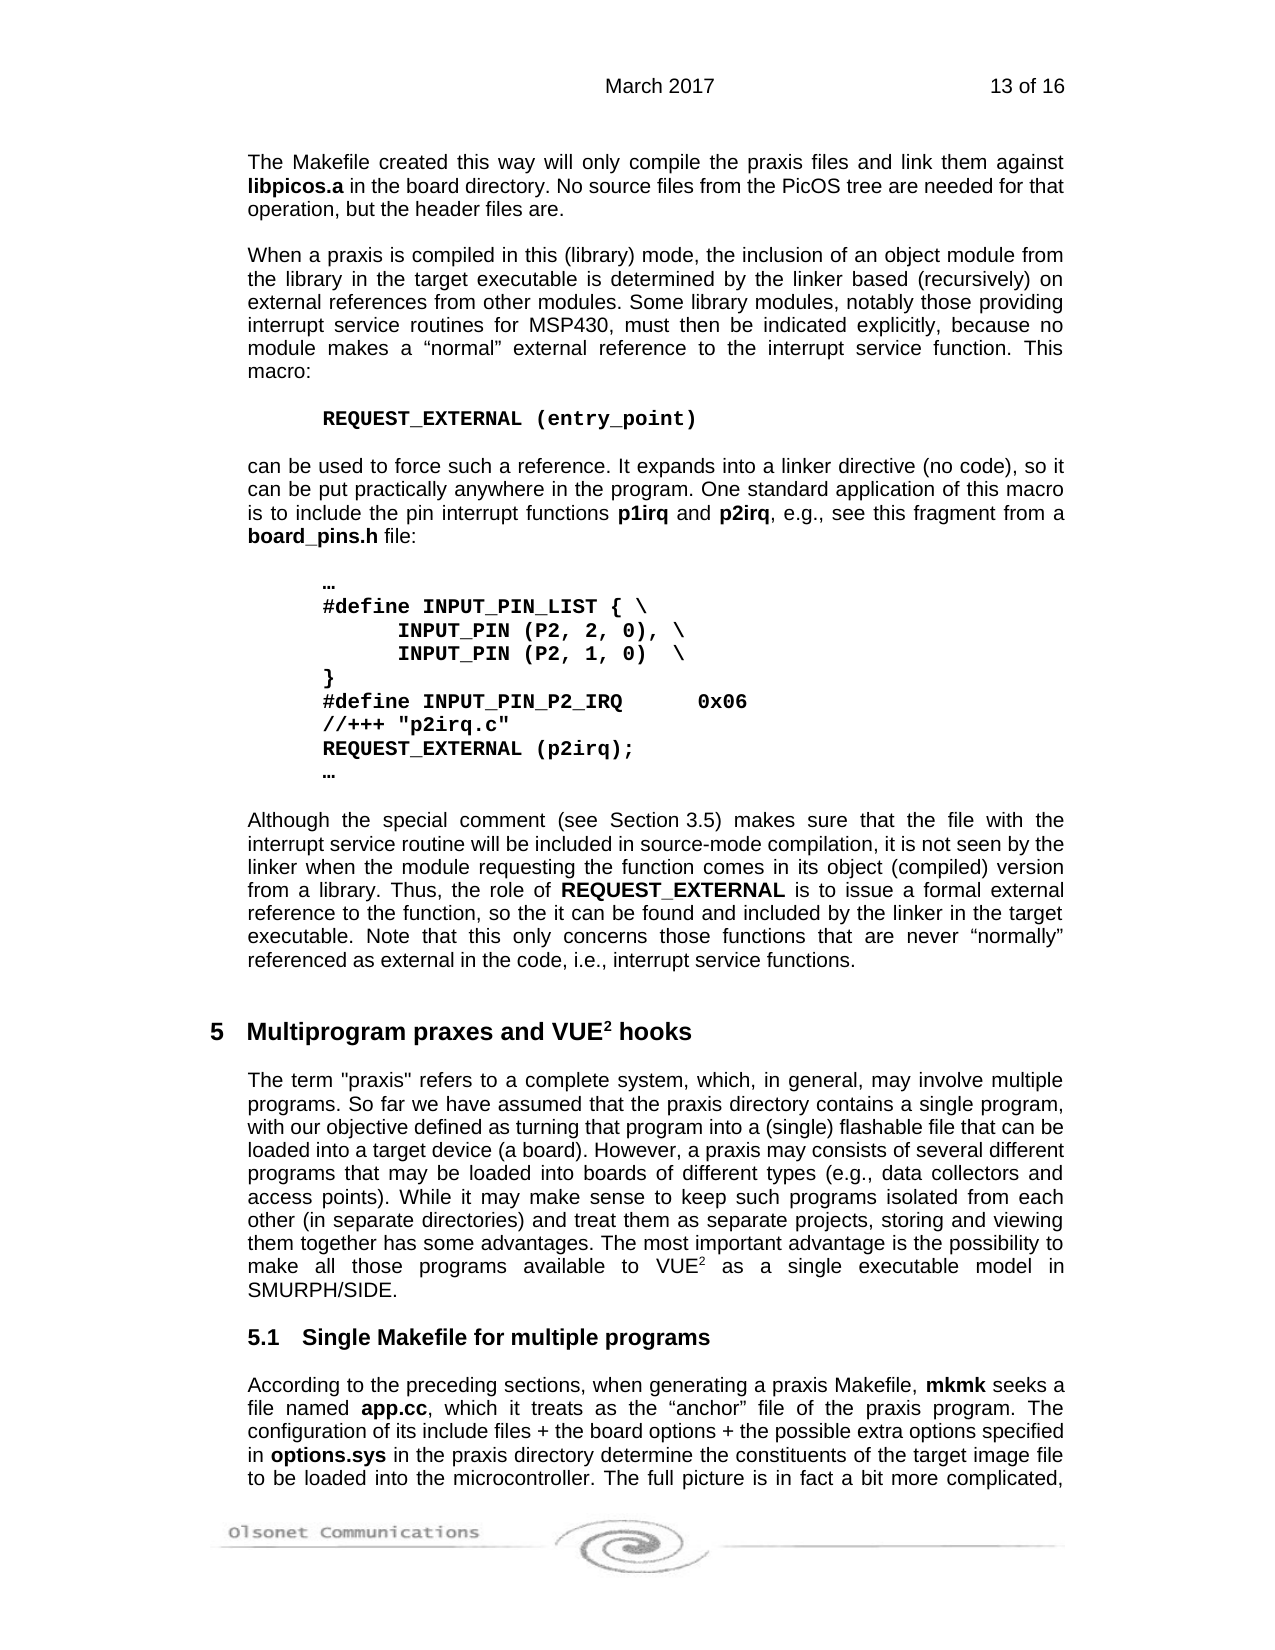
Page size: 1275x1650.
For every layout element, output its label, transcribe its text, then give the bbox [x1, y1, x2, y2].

text Although the special comment (see Section 3.5) makes sure that the file with the interrupt service routine will be included in source-mode compilation, it is not seen by the linker when the module requesting the function comes in its object (compiled) version from a library. Thus, the role of REQUEST_EXTERNAL is to issue a formal external reference to the function, so the it can be found and included by the linker in the target executable. Note that this only concerns those functions that are never “normally” referenced as external in the code, i.e., interrupt service functions. [247, 809, 1065, 971]
text #define INPUT_PIN_LIST { \ [247, 596, 1065, 620]
text INPUT_PIN (P2, 1, 0) \ [247, 643, 1065, 667]
text The Makefile created this way will only compile the praxis files and link them against libpicos.a in the board directory. No source files from the PicOS tree are needed for that operation, but the header files are. [247, 151, 1065, 221]
text When a praxis is compiled in this (library) mode, the inclusion of an object module from the library in the target executable is determined by the linker based (recursively) on external references from other modules. Some library modules, notably those providing interrupt service routines for MSP430, must then be indicated explicitly, because no module makes a “normal” external reference to the interrupt service function. This macro: [247, 244, 1065, 383]
text REQUEST_EXTERNAL (entry_point) [247, 406, 1065, 432]
text According to the preceding sections, when generating a praxis Makefile, mkmk seeks a file named app.cc, which it treats as the “anchor” file of the praxis program. The configuration of its include files + the board options + the possible extra options specified in options.sys in the praxis directory determine the constituents of the target image file to be loaded into the microcontroller. The full picture is in fact a bit more complicated, [247, 1373, 1065, 1489]
text … [247, 571, 1065, 596]
text can be used to force such a reference. It expands into a linker directive (no code), so it can be put practically anywhere in the program. One standard application of this macro is to include the pin interrupt functions p1irq and p2irq, e.g., see this fragment from a board_pins.h file: [247, 455, 1065, 548]
picture [210, 1504, 1065, 1596]
subtitle Multiprogram praxes and VUE2 hooks [210, 1018, 1065, 1046]
text #define INPUT_PIN_P2_IRQ 0x06 [247, 691, 1065, 714]
text REQUEST_EXTERNAL (p2irq); [247, 738, 1065, 762]
text INPUT_PIN (P2, 2, 0), \ [247, 620, 1065, 643]
text … [247, 762, 1065, 785]
text The term "praxis" refers to a complete system, which, in general, may involve multiple programs. So far we have assumed that the praxis directory contains a single program, with our objective defined as turning that program into a (single) flashable file that can be loaded into a target device (a board). However, a praxis may consists of several different programs that may be loaded into boards of different types (e.g., data collectors and access points). While it may make sense to keep such programs isolated from each other (in separate directories) and treat them as separate projects, storing and viewing them together has some advantages. The most important advantage is the possibility to make all those programs available to VUE2 as a single executable model in SMURPH/SIDE. [247, 1069, 1065, 1301]
text } [247, 667, 1065, 691]
text //+++ "p2irq.c" [247, 714, 1065, 738]
subtitle Single Makefile for multiple programs [247, 1324, 1065, 1350]
